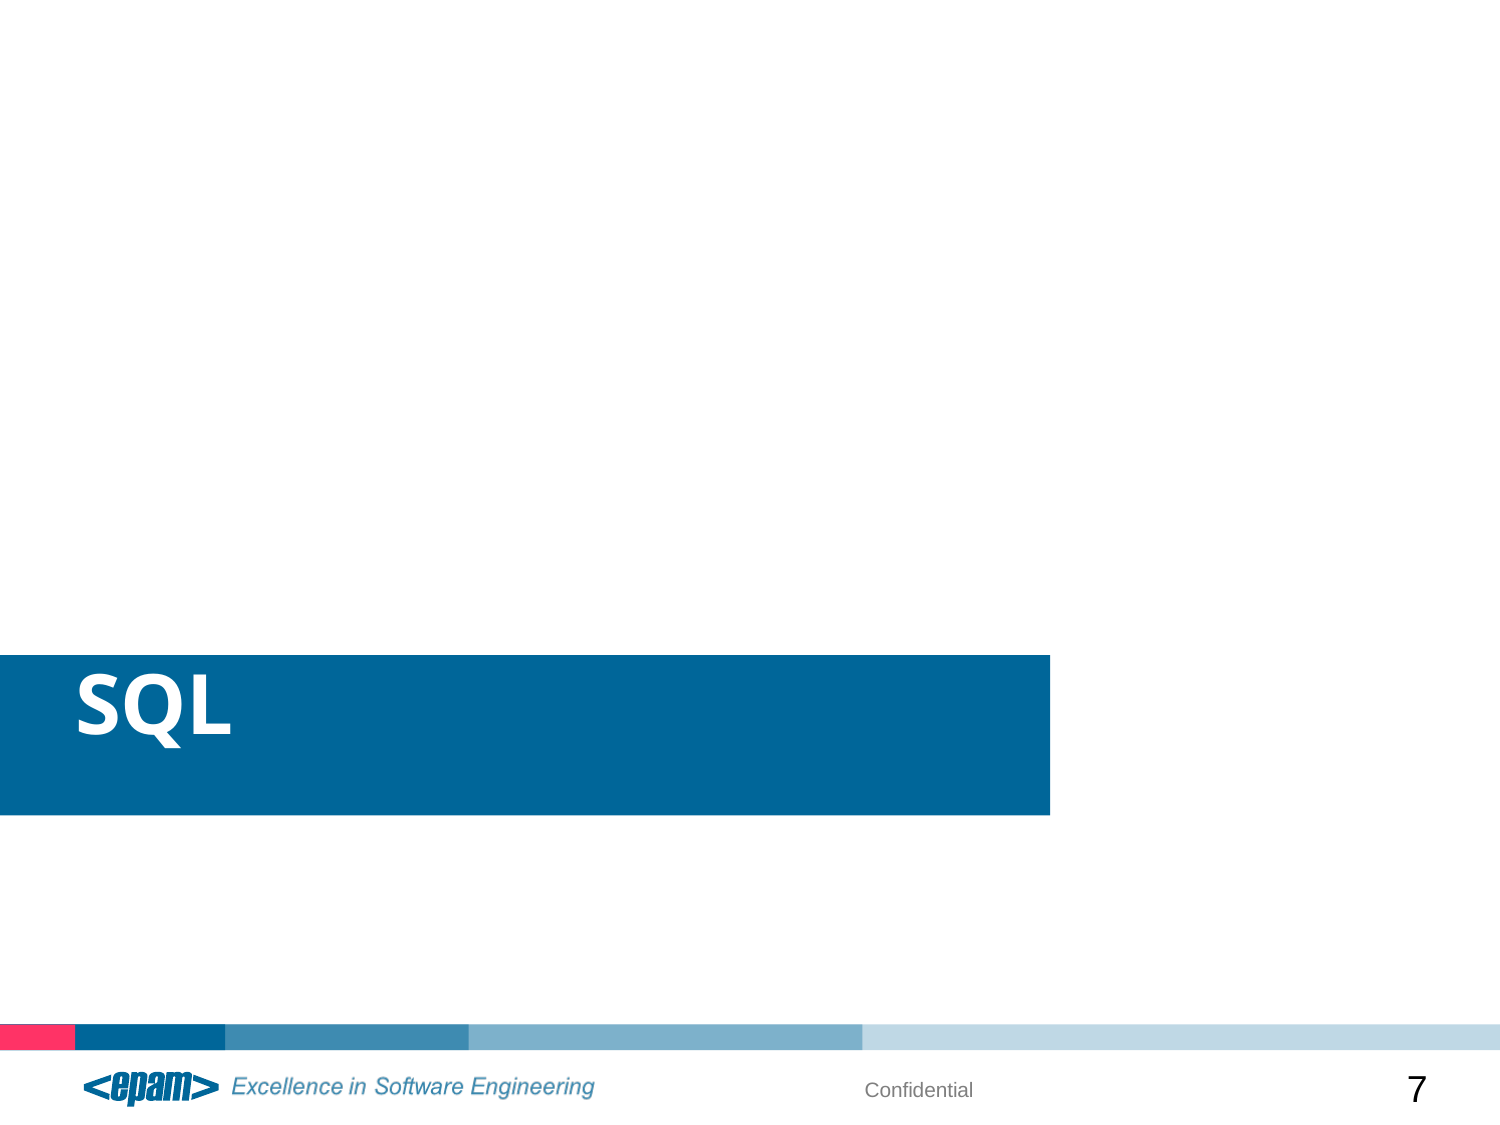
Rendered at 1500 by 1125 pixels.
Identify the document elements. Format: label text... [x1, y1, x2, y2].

text_box Confidential [849, 1069, 1348, 1125]
title SQL [0, 655, 1051, 816]
text_box [1348, 1065, 1428, 1125]
picture [216, 1063, 647, 1115]
